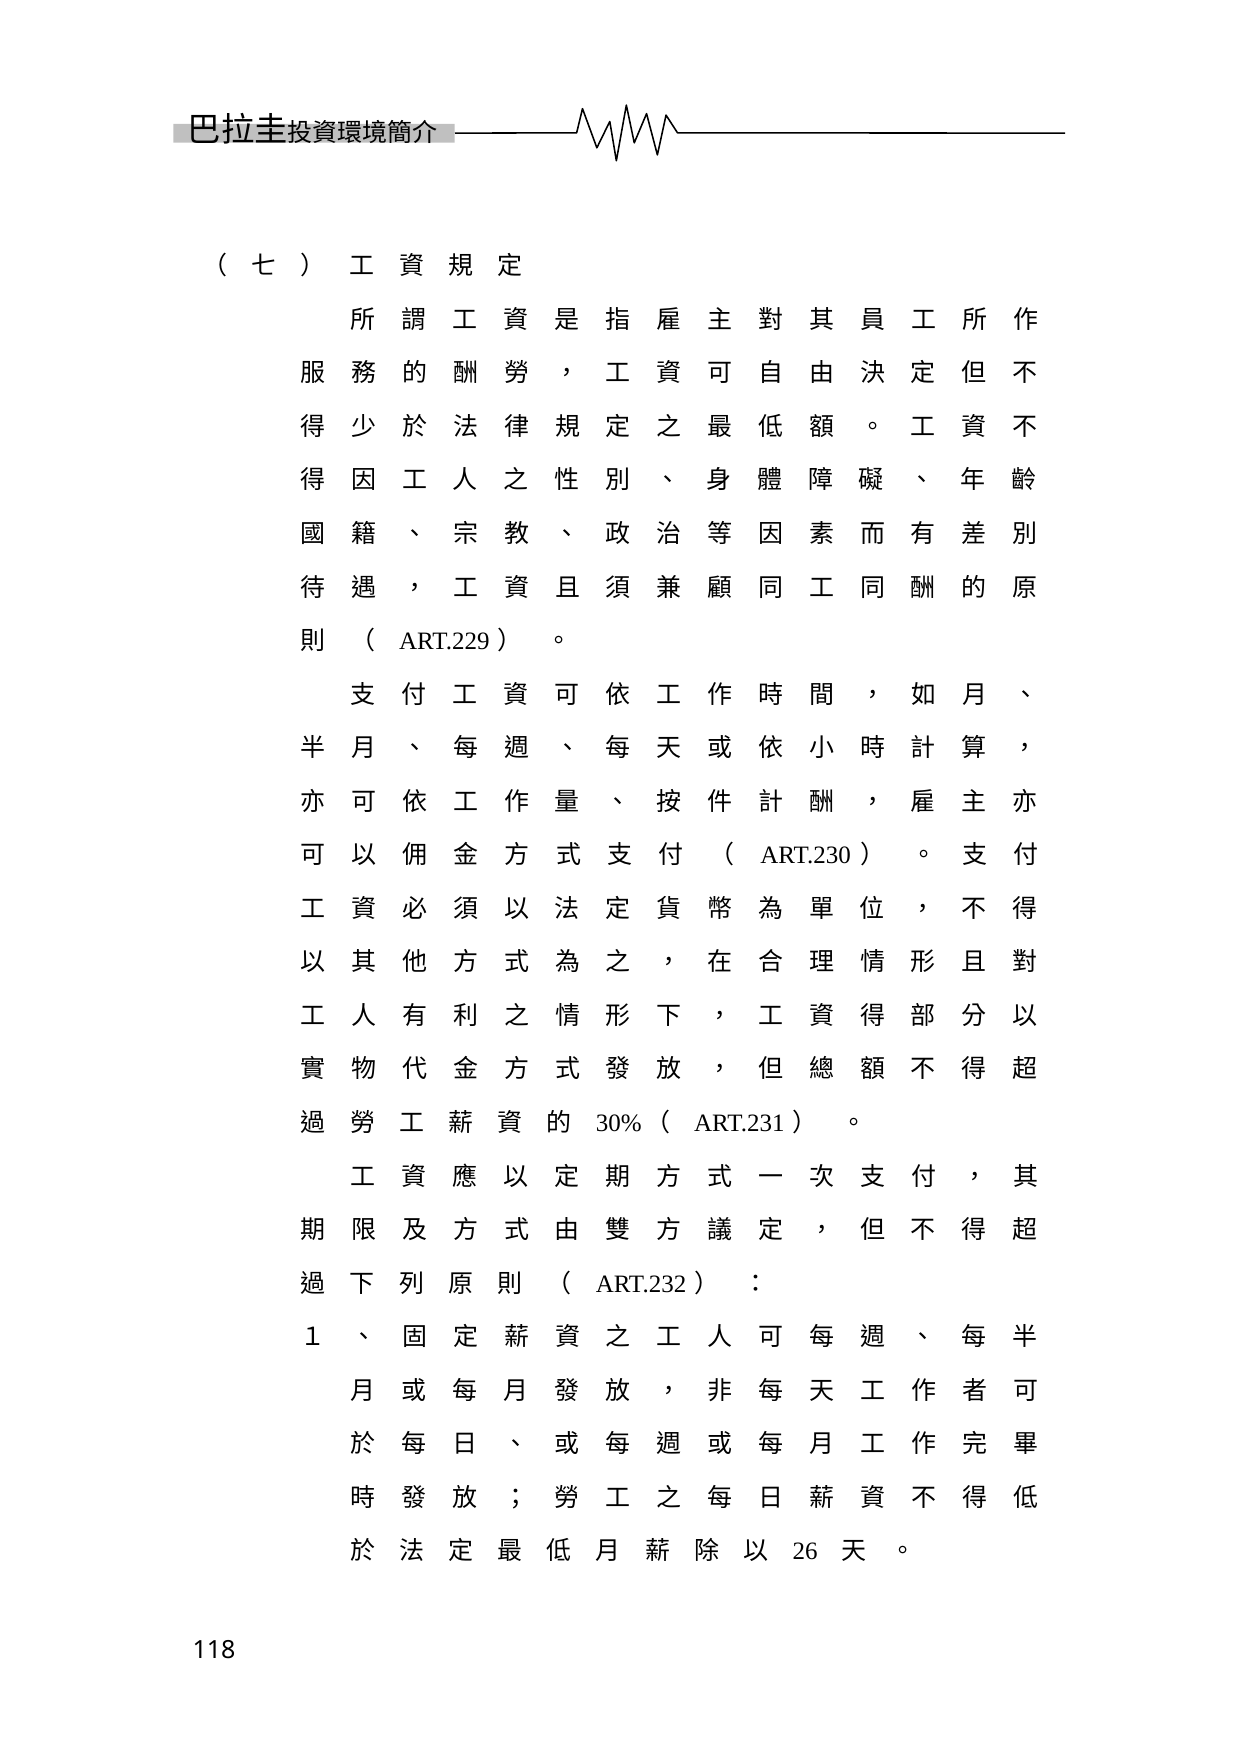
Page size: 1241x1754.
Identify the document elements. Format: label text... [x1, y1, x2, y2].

text 工資應以定期方式一次支付，其期限及方式由雙方議定，但不得超過下列原則（ART.232）： [276, 1147, 1063, 1308]
text （七）工資規定 [202, 237, 1063, 291]
text 所謂工資是指雇主對其員工所作服務的酬勞，工資可自由決定但不得少於法律規定之最低額。工資不得因工人之性別、身體障礙、年齡、國籍、宗教、政治等因素而有差別待遇，工資且須兼顧同工同酬的原則（ART.229）。 [276, 291, 1063, 666]
text 支付工資可依工作時間，如月、半月、每週、每天或依小時計算，亦可依工作量、按件計酬，雇主亦可以佣金方式支付（ART.230）。支付工資必須以法定貨幣為單位，不得以其他方式為之，在合理情形且對工人有利之情形下，工資得部分以實物代金方式發放，但總額不得超過勞工薪資的30%（ART.231）。 [276, 666, 1063, 1147]
text １、固定薪資之工人可每週、每半月或每月發放，非每天工作者可於每日、或每週或每月工作完畢時發放；勞工之每日薪資不得低於法定最低月薪除以26天。 [276, 1308, 1063, 1576]
